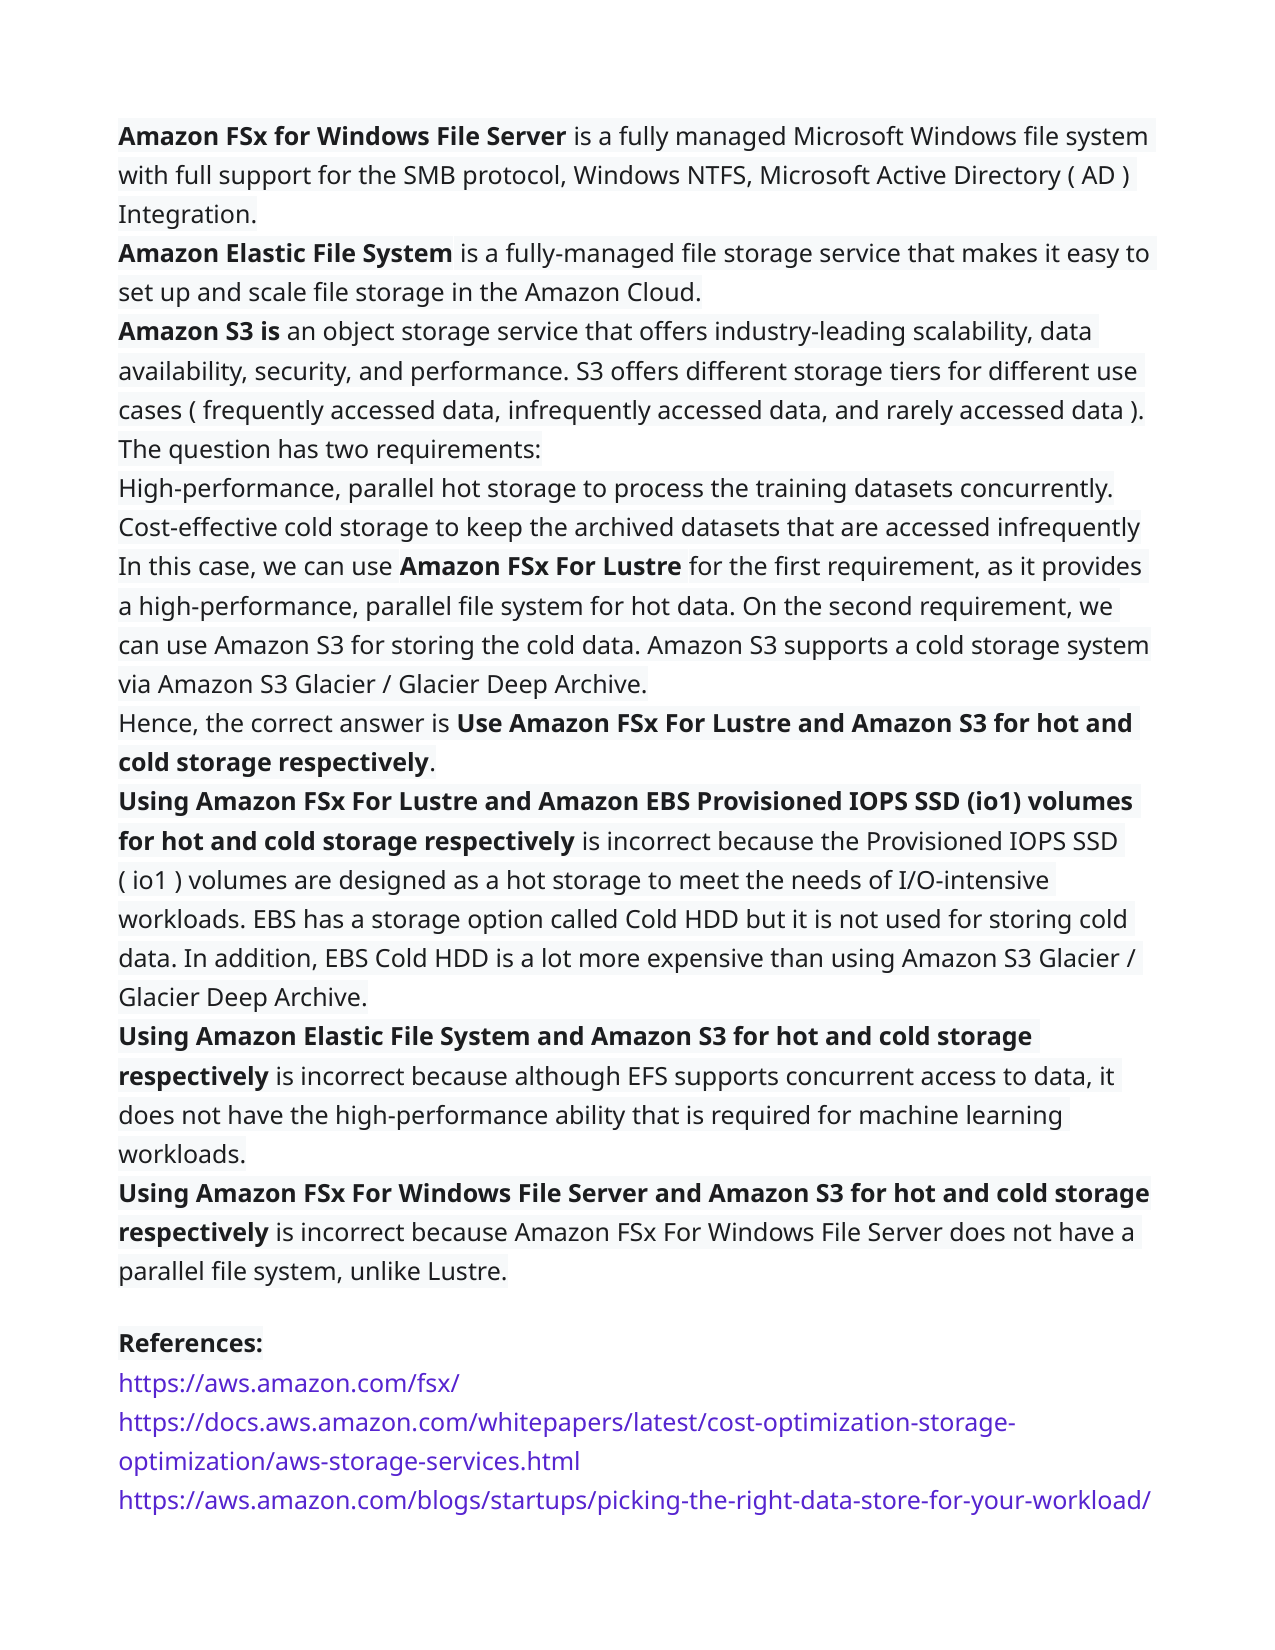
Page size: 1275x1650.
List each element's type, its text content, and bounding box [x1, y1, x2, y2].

text Using Amazon FSx For Lustre and Amazon EBS Provisioned IOPS SSD (io1) volumes for hot and cold storage respectively is incorrect because the Provisioned IOPS SSD ( io1 ) volumes are designed as a hot storage to meet the needs of I/O-intensive workloads. EBS has a storage option called Cold HDD but it is not used for storing cold data. In addition, EBS Cold HDD is a lot more expensive than using Amazon S3 Glacier / Glacier Deep Archive. [118, 784, 1157, 1014]
text https://docs.aws.amazon.com/whitepapers/latest/cost-optimization-storage-optimization/aws-storage-services.html [118, 1404, 1157, 1478]
text https://aws.amazon.com/blogs/startups/picking-the-right-data-store-for-your-workload/ [118, 1483, 1157, 1517]
text Amazon S3 is an object storage service that offers industry-leading scalability, data availability, security, and performance. S3 offers different storage tiers for different use cases ( frequently accessed data, infrequently accessed data, and rarely accessed data ). [118, 314, 1157, 426]
text Using Amazon FSx For Windows File Server and Amazon S3 for hot and cold storage respectively is incorrect because Amazon FSx For Windows File Server does not have a parallel file system, unlike Lustre. [118, 1176, 1157, 1288]
text Cost-effective cold storage to keep the archived datasets that are accessed infrequently [118, 510, 1157, 544]
text Using Amazon Elastic File System and Amazon S3 for hot and cold storage respectively is incorrect because although EFS supports concurrent access to data, it does not have the high-performance ability that is required for machine learning workloads. [118, 1019, 1157, 1171]
text https://aws.amazon.com/fsx/ [118, 1365, 1157, 1399]
text High-performance, parallel hot storage to process the training datasets concurrently. [118, 471, 1157, 505]
text In this case, we can use Amazon FSx For Lustre for the first requirement, as it provides a high-performance, parallel file system for hot data. On the second requirement, we can use Amazon S3 for storing the cold data. Amazon S3 supports a cold storage system via Amazon S3 Glacier / Glacier Deep Archive. [118, 549, 1157, 701]
text The question has two requirements: [118, 431, 1157, 466]
text References: [118, 1326, 1157, 1360]
text Amazon FSx for Windows File Server is a fully managed Microsoft Windows file system with full support for the SMB protocol, Windows NTFS, Microsoft Active Directory ( AD ) Integration. [118, 118, 1157, 231]
text Amazon Elastic File System is a fully-managed file storage service that makes it easy to set up and scale file storage in the Amazon Cloud. [118, 236, 1157, 309]
text Hence, the correct answer is Use Amazon FSx For Lustre and Amazon S3 for hot and cold storage respectively. [118, 706, 1157, 779]
